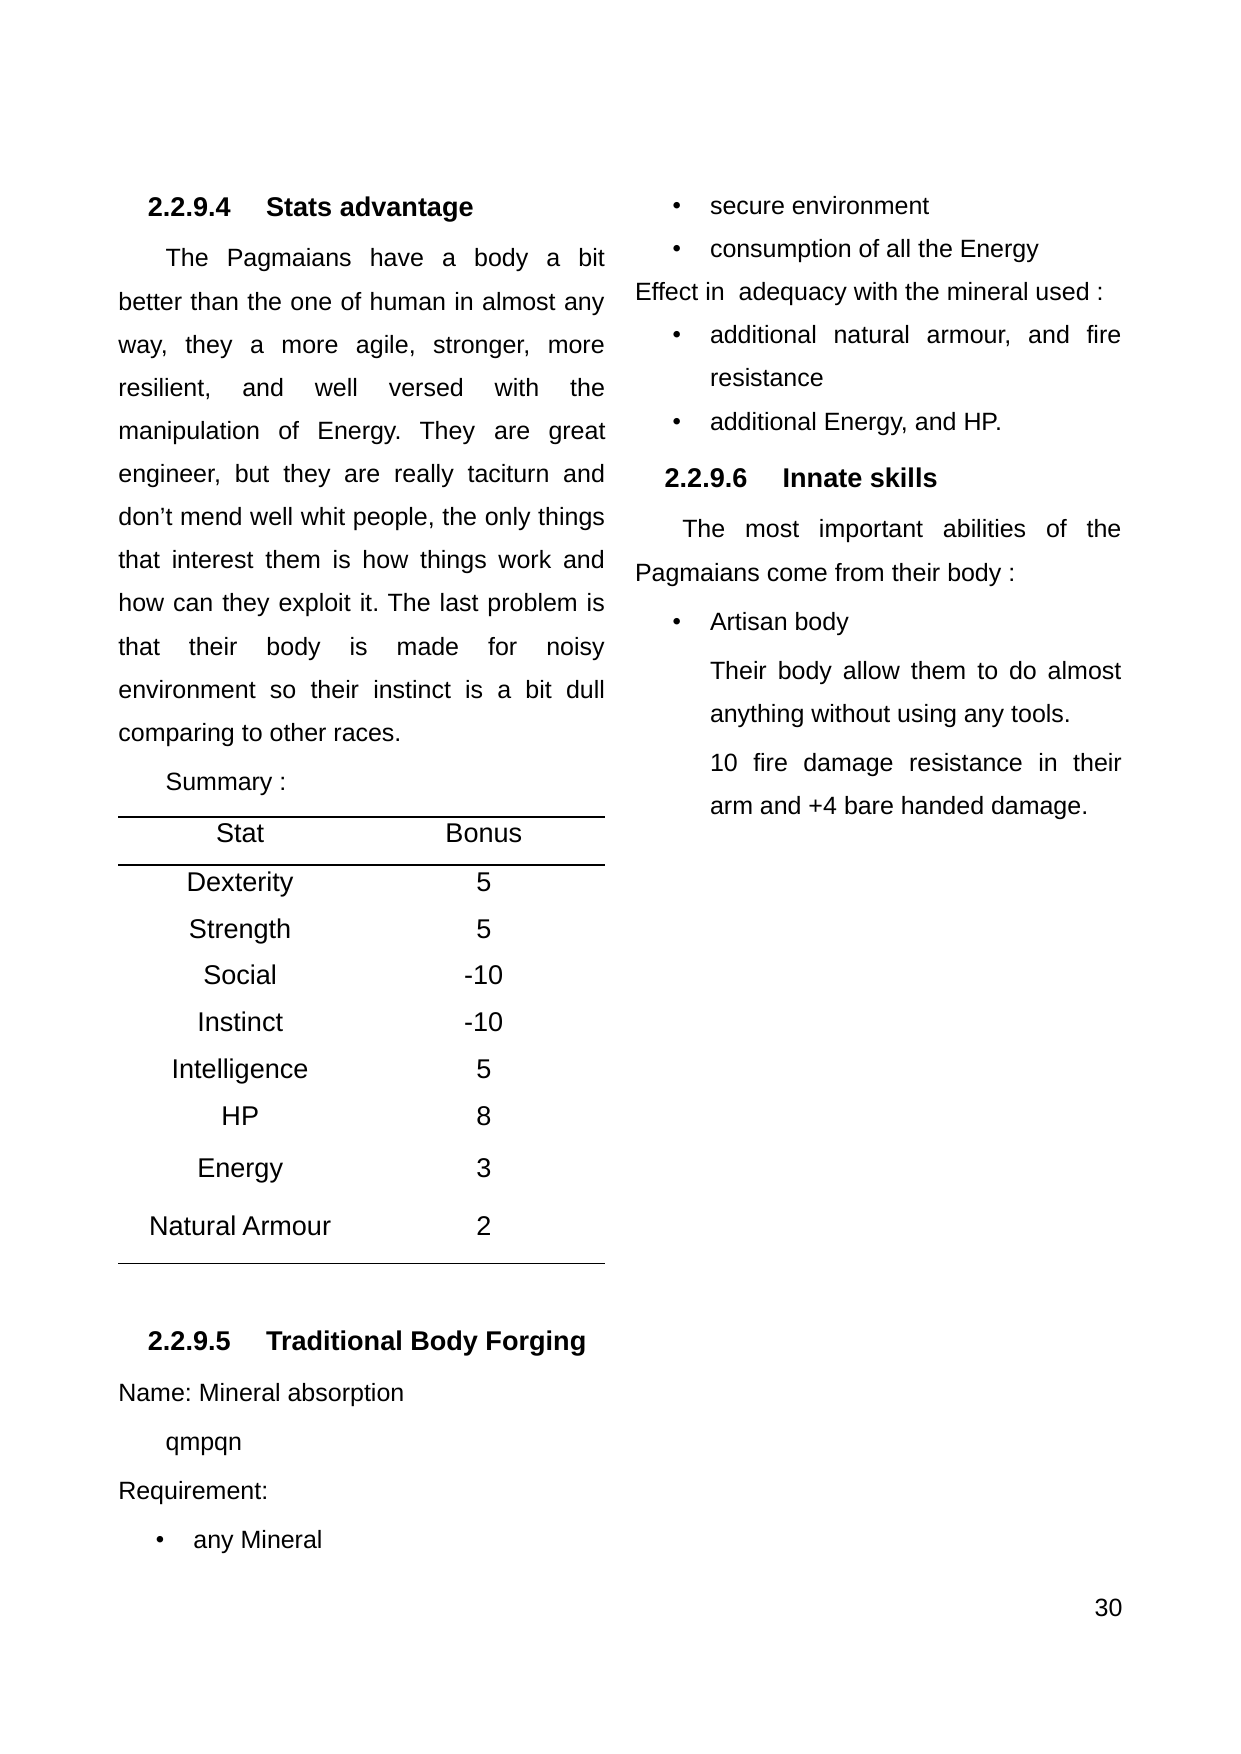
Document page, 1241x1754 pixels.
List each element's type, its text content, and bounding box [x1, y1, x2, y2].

table_cell 5 [362, 866, 605, 913]
text Requirement: [118, 1476, 605, 1504]
text qmpqn [118, 1427, 605, 1455]
table_cell Natural Armour [118, 1205, 362, 1263]
text The most important abilities of the Pagmaians come from their body : [635, 514, 1122, 586]
table_header Bonus [362, 818, 605, 864]
text Effect in adequacy with the mineral used : [635, 277, 1122, 306]
subtitle Traditional Body Forging [118, 1325, 605, 1356]
list Their body allow them to do almost anything without using any tools. [672, 656, 1122, 728]
table_cell Dexterity [118, 866, 362, 913]
text Summary : [118, 767, 605, 796]
list any Mineral [156, 1525, 605, 1554]
table_cell 5 [362, 913, 605, 959]
list 10 fire damage resistance in their arm and +4 bare handed damage. [672, 748, 1122, 820]
table_cell HP [118, 1100, 362, 1146]
list secure environment [672, 191, 1122, 219]
list consumption of all the Energy [672, 234, 1122, 263]
text Name: Mineral absorption [118, 1378, 605, 1406]
text The Pagmaians have a body a bit better than the one of human in almost any way, they a more agile, stronger, more resilient, and well versed with the manipulation of Energy. They are great engineer, but they are really taciturn and don’t mend well whit people, the only things that interest them is how things work and how can they exploit it. The last problem is that their body is made for noisy environment so their instinct is a bit dull comparing to other races. [118, 243, 605, 747]
table_cell Strength [118, 913, 362, 959]
list Artisan body [672, 607, 1122, 635]
table_cell Intelligence [118, 1053, 362, 1100]
table_cell Social [118, 959, 362, 1006]
table_cell 2 [362, 1205, 605, 1263]
list additional natural armour, and fire resistance [672, 320, 1122, 392]
table_cell 8 [362, 1100, 605, 1146]
subtitle Innate skills [635, 462, 1122, 493]
table_cell 5 [362, 1053, 605, 1100]
table_cell -10 [362, 959, 605, 1006]
table_cell 3 [362, 1146, 605, 1205]
table_cell Instinct [118, 1006, 362, 1053]
list additional Energy, and HP. [672, 407, 1122, 435]
table_cell -10 [362, 1006, 605, 1053]
table_cell Energy [118, 1146, 362, 1205]
subtitle Stats advantage [118, 191, 605, 222]
table_header Stat [118, 818, 362, 864]
